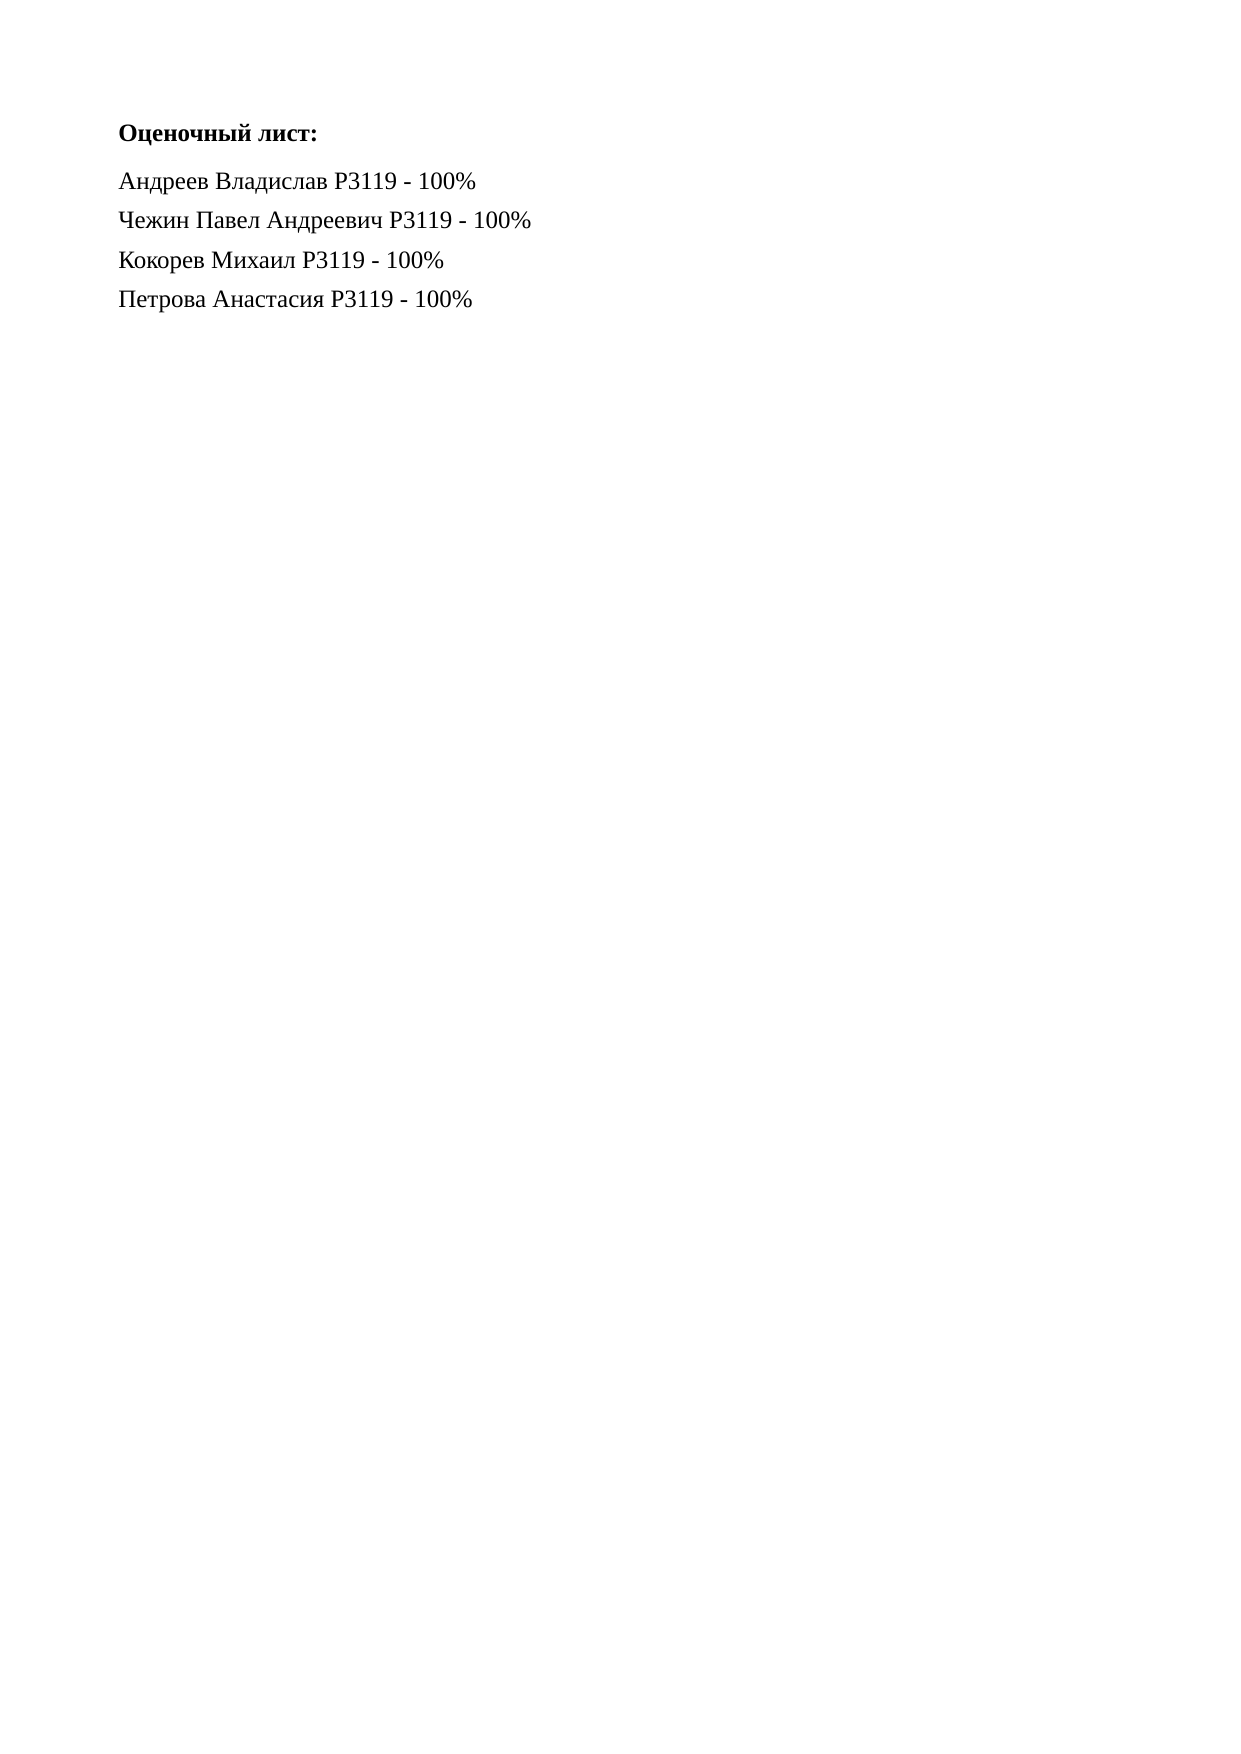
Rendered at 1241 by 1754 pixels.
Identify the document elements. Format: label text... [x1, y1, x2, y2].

text Кокорев Михаил Р3119 - 100% [118, 245, 1122, 274]
text Андреев Владислав Р3119 - 100% [118, 166, 1122, 194]
text Петрова Анастасия Р3119 - 100% [118, 284, 1122, 313]
text Оценочный лист: [118, 118, 1122, 147]
text Чежин Павел Андреевич P3119 - 100% [118, 205, 1122, 234]
